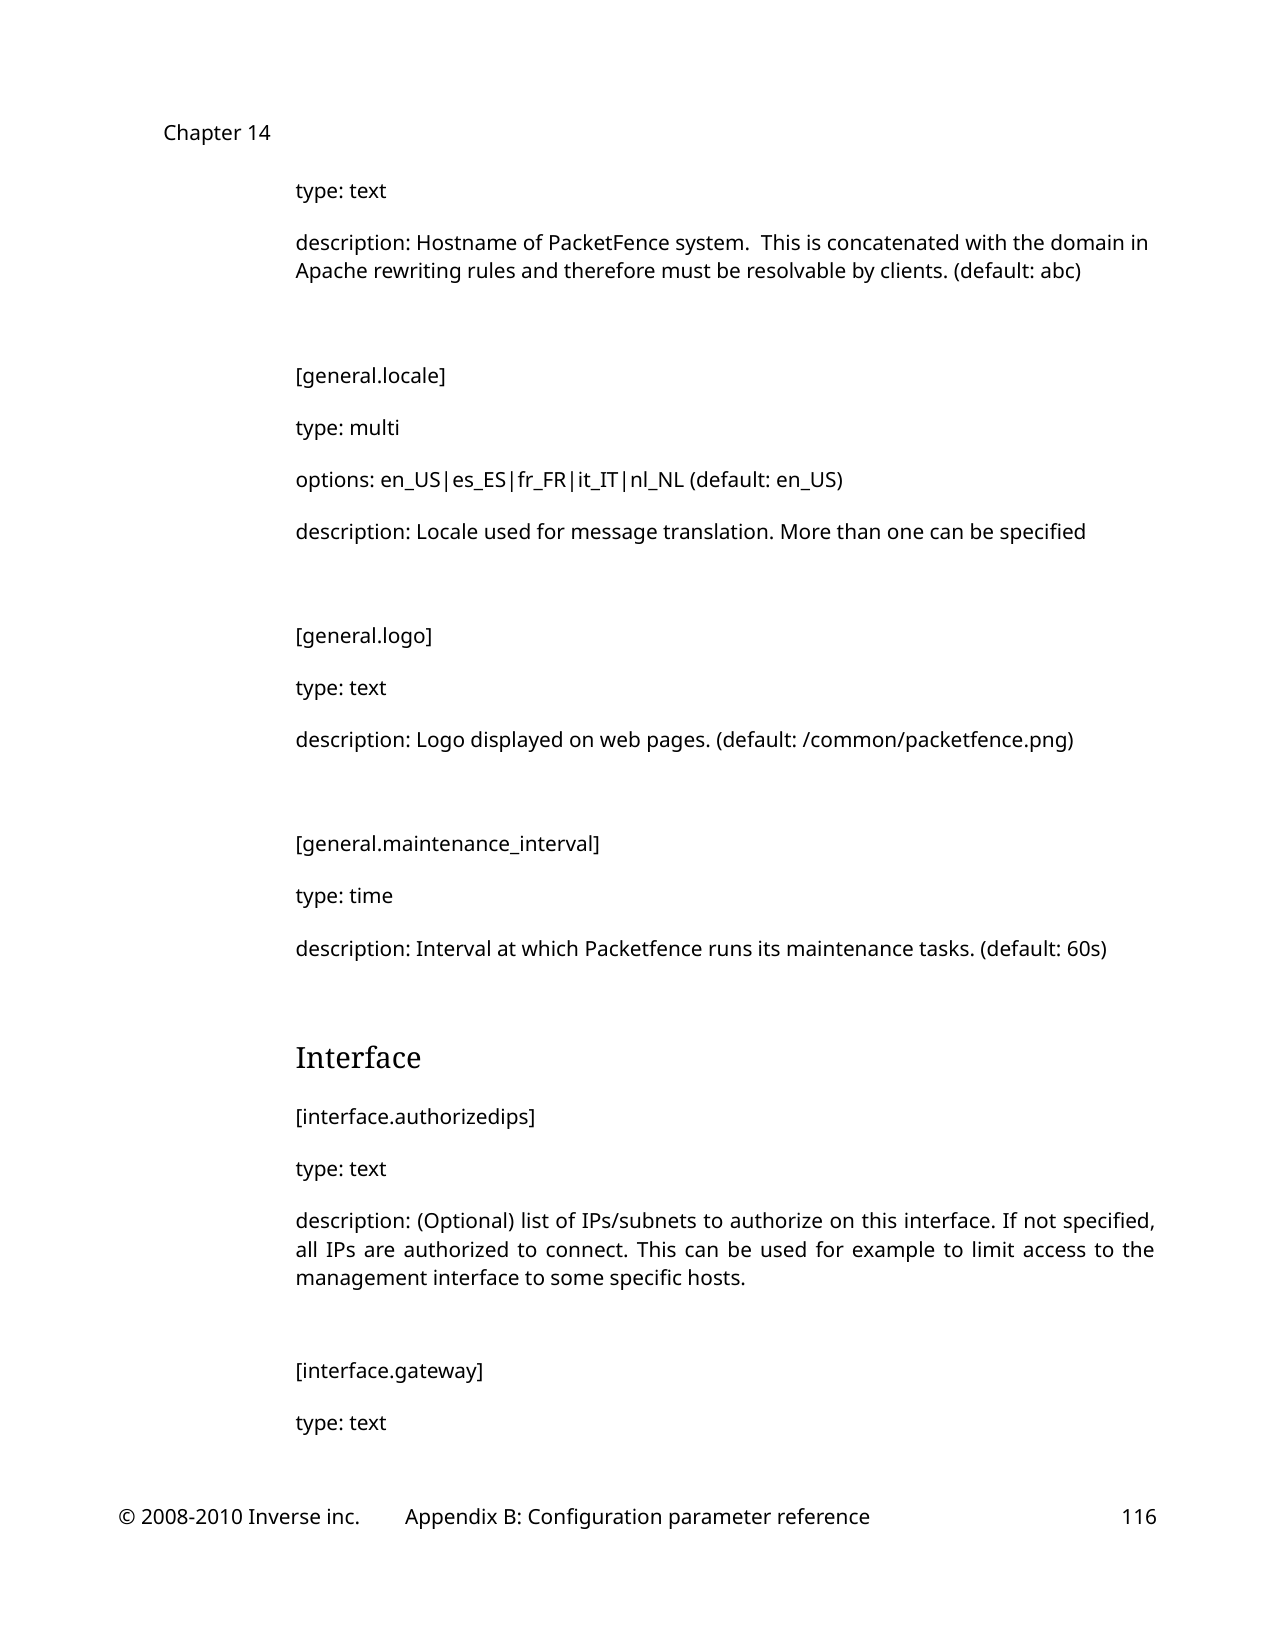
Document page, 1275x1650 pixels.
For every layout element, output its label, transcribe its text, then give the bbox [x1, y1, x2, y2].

text [interface.gateway] [295, 1356, 1157, 1385]
text description: Locale used for message translation. More than one can be specified [295, 517, 1157, 545]
text description: Logo displayed on web pages. (default: /common/packetfence.png) [295, 725, 1157, 754]
text type: text [295, 176, 1157, 204]
subtitle Interface [295, 1038, 1157, 1077]
text options: en_US|es_ES|fr_FR|it_IT|nl_NL (default: en_US) [295, 465, 1157, 493]
text description: Hostname of PacketFence system. This is concatenated with the domain in Apache rewriting rules and therefore must be resolvable by clients. (default: abc) [295, 228, 1157, 285]
text [general.maintenance_interval] [295, 829, 1157, 858]
text description: (Optional) list of IPs/subnets to authorize on this interface. If not specified, all IPs are authorized to connect. This can be used for example to limit access to the management interface to some specific hosts. [295, 1206, 1157, 1292]
text type: text [295, 1154, 1157, 1183]
text [general.logo] [295, 621, 1157, 649]
text type: text [295, 673, 1157, 702]
text type: time [295, 882, 1157, 910]
text [interface.authorizedips] [295, 1102, 1157, 1131]
text type: text [295, 1408, 1157, 1437]
text description: Interval at which Packetfence runs its maintenance tasks. (default: 60s) [295, 934, 1157, 962]
text [general.locale] [295, 361, 1157, 389]
text type: multi [295, 413, 1157, 441]
